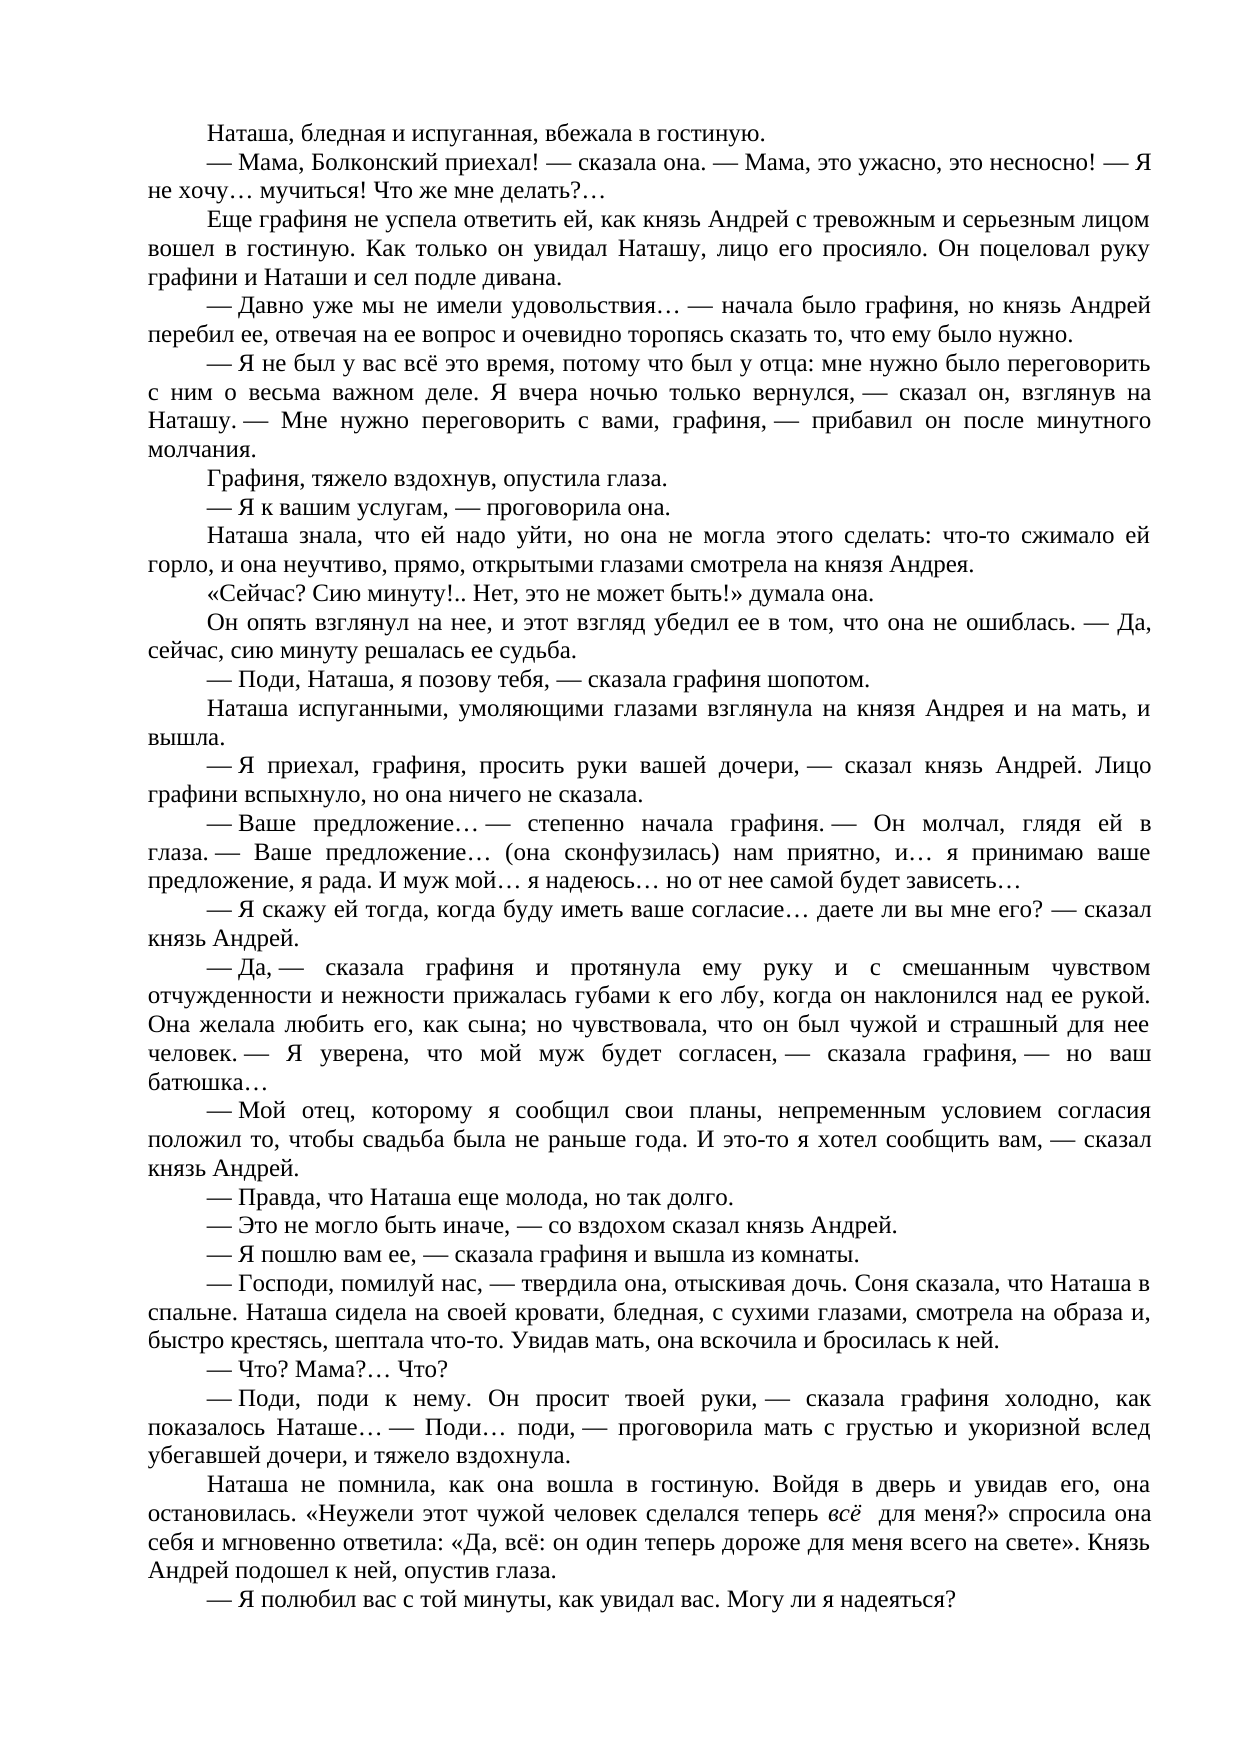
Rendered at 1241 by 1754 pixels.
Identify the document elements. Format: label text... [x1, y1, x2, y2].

text — Ваше предложение… — степенно начала графиня. — Он молчал, глядя ей в глаза. — Ваше предложение… (она сконфузилась) нам приятно, и… я принимаю ваше предложение, я рада. И муж мой… я надеюсь… но от нее самой будет зависеть… [148, 808, 1152, 894]
text Наташа испуганными, умоляющими глазами взглянула на князя Андрея и на мать, и вышла. [148, 693, 1152, 751]
text — Это не могло быть иначе, — со вздохом сказал князь Андрей. [148, 1211, 1152, 1239]
text — Я не был у вас всё это время, потому что был у отца: мне нужно было переговорить с ним о весьма важном деле. Я вчера ночью только вернулся, — сказал он, взглянув на Наташу. — Мне нужно переговорить с вами, графиня, — прибавил он после минутного молчания. [148, 348, 1152, 463]
text — Поди, Наташа, я позову тебя, — сказала графиня шопотом. [148, 664, 1152, 693]
text — Я полюбил вас с той минуты, как увидал вас. Могу ли я надеяться? [148, 1584, 1152, 1613]
text «Сейчас? Сию минуту!.. Нет, это не может быть!» думала она. [148, 578, 1152, 607]
text — Мой отец, которому я сообщил свои планы, непременным условием согласия положил то, чтобы свадьба была не раньше года. И это-то я хотел сообщить вам, — сказал князь Андрей. [148, 1096, 1152, 1182]
text — Давно уже мы не имели удовольствия… — начала было графиня, но князь Андрей перебил ее, отвечая на ее вопрос и очевидно торопясь сказать то, что ему было нужно. [148, 291, 1152, 348]
text — Поди, поди к нему. Он просит твоей руки, — сказала графиня холодно, как показалось Наташе… — Поди… поди, — проговорила мать с грустью и укоризной вслед убегавшей дочери, и тяжело вздохнула. [148, 1383, 1152, 1469]
text — Я к вашим услугам, — проговорила она. [148, 492, 1152, 521]
text — Я скажу ей тогда, когда буду иметь ваше согласие… даете ли вы мне его? — сказал князь Андрей. [148, 894, 1152, 952]
text — Мама, Болконский приехал! — сказала она. — Мама, это ужасно, это несносно! — Я не хочу… мучиться! Что же мне делать?… [148, 147, 1152, 204]
text — Правда, что Наташа еще молода, но так долго. [148, 1182, 1152, 1211]
text — Я пошлю вам ее, — сказала графиня и вышла из комнаты. [148, 1239, 1152, 1268]
text — Господи, помилуй нас, — твердила она, отыскивая дочь. Соня сказала, что Наташа в спальне. Наташа сидела на своей кровати, бледная, с сухими глазами, смотрела на образа и, быстро крестясь, шептала что-то. Увидав мать, она вскочила и бросилась к ней. [148, 1268, 1152, 1354]
text Он опять взглянул на нее, и этот взгляд убедил ее в том, что она не ошиблась. — Да, сейчас, сию минуту решалась ее судьба. [148, 607, 1152, 664]
text Наташа не помнила, как она вошла в гостиную. Войдя в дверь и увидав его, она остановилась. «Неужели этот чужой человек сделался теперь всё для меня?» спросила она себя и мгновенно ответила: «Да, всё: он один теперь дороже для меня всего на свете». Князь Андрей подошел к ней, опустив глаза. [148, 1469, 1152, 1584]
text — Что? Мама?… Что? [148, 1354, 1152, 1383]
text Наташа знала, что ей надо уйти, но она не могла этого сделать: что-то сжимало ей горло, и она неучтиво, прямо, открытыми глазами смотрела на князя Андрея. [148, 521, 1152, 578]
text Еще графиня не успела ответить ей, как князь Андрей с тревожным и серьезным лицом вошел в гостиную. Как только он увидал Наташу, лицо его просияло. Он поцеловал руку графини и Наташи и сел подле дивана. [148, 204, 1152, 291]
text — Да, — сказала графиня и протянула ему руку и с смешанным чувством отчужденности и нежности прижалась губами к его лбу, когда он наклонился над ее рукой. Она желала любить его, как сына; но чувствовала, что он был чужой и страшный для нее человек. — Я уверена, что мой муж будет согласен, — сказала графиня, — но ваш батюшка… [148, 952, 1152, 1096]
text Графиня, тяжело вздохнув, опустила глаза. [148, 463, 1152, 492]
text — Я приехал, графиня, просить руки вашей дочери, — сказал князь Андрей. Лицо графини вспыхнуло, но она ничего не сказала. [148, 751, 1152, 808]
text Наташа, бледная и испуганная, вбежала в гостиную. [148, 118, 1152, 147]
